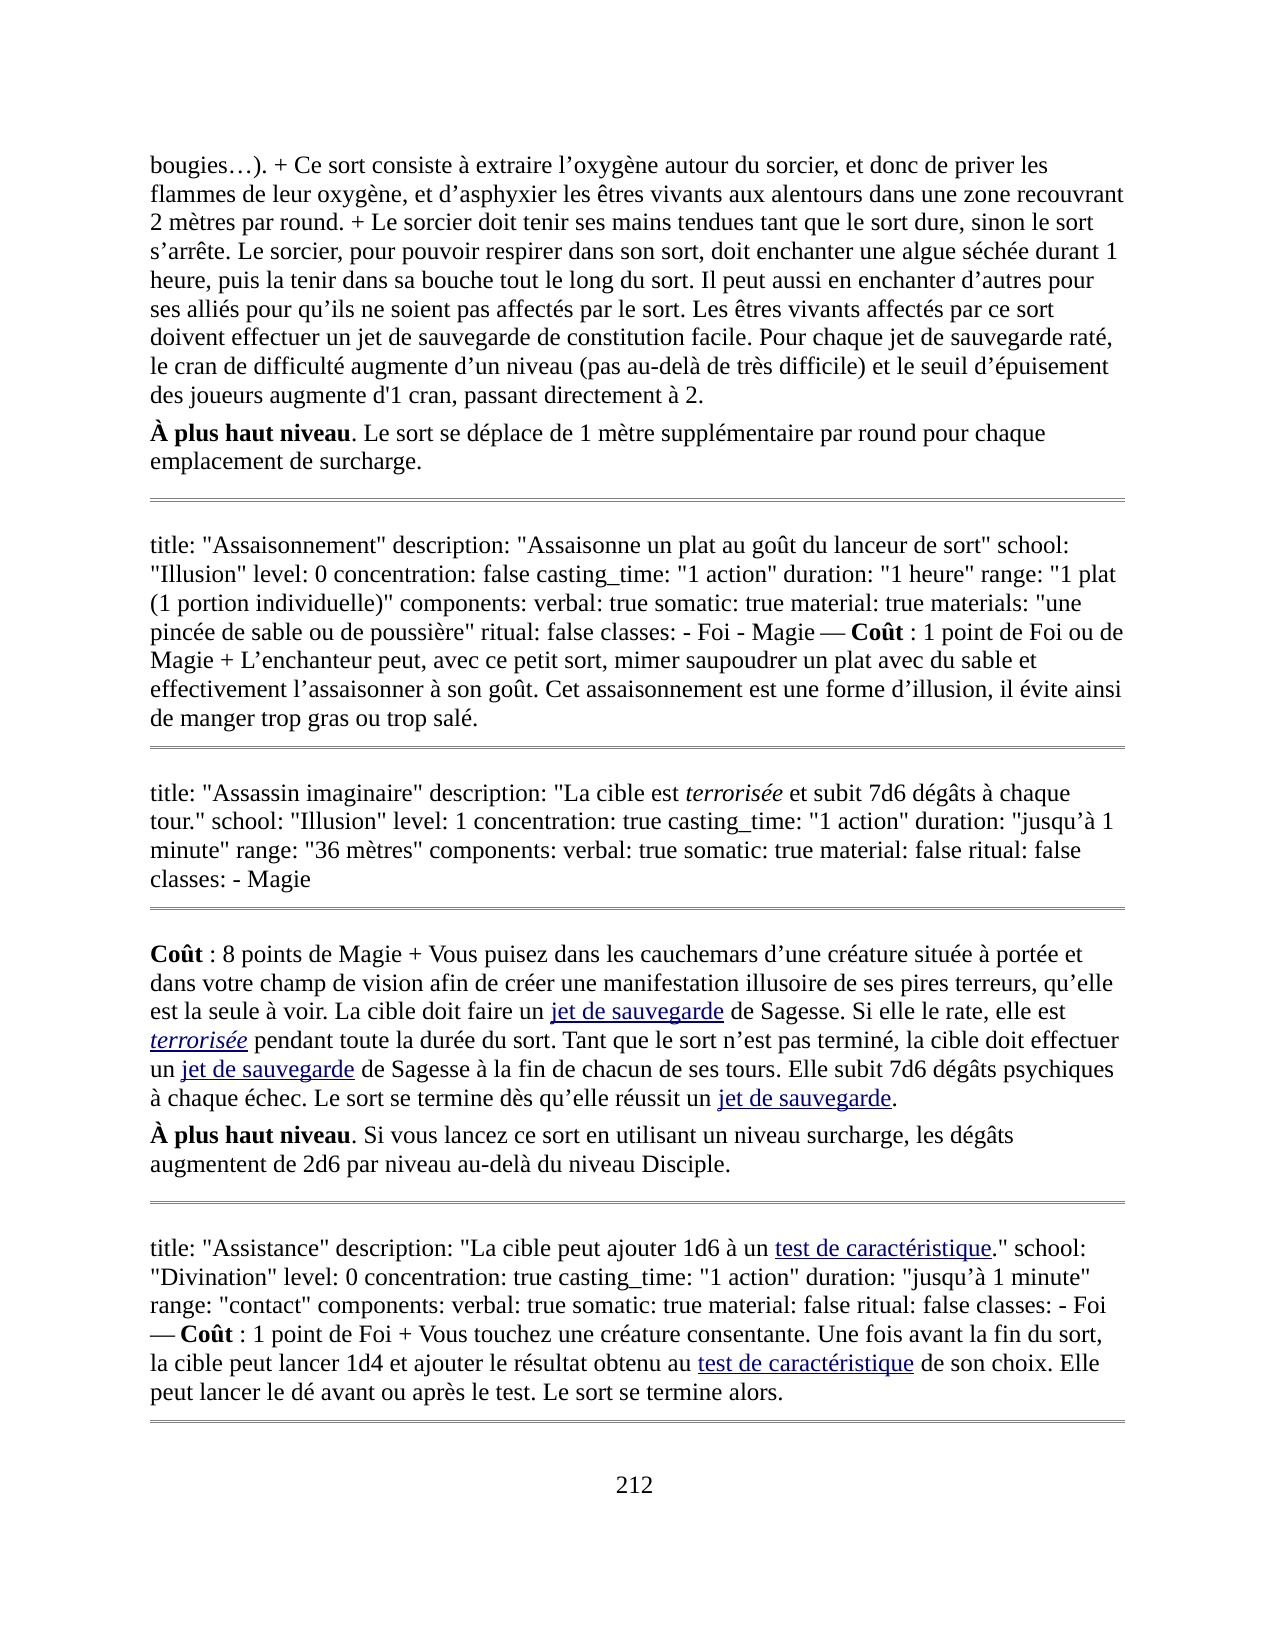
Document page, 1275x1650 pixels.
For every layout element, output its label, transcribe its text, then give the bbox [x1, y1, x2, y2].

text title: "Assassin imaginaire" description: "La cible est terrorisée et subit 7d6 dégâts à chaque tour." school: "Illusion" level: 1 concentration: true casting_time: "1 action" duration: "jusqu’à 1 minute" range: "36 mètres" components: verbal: true somatic: true material: false ritual: false classes: - Magie [150, 778, 1125, 893]
text bougies…​). + Ce sort consiste à extraire l’oxygène autour du sorcier, et donc de priver les flammes de leur oxygène, et d’asphyxier les êtres vivants aux alentours dans une zone recouvrant 2 mètres par round. + Le sorcier doit tenir ses mains tendues tant que le sort dure, sinon le sort s’arrête. Le sorcier, pour pouvoir respirer dans son sort, doit enchanter une algue séchée durant 1 heure, puis la tenir dans sa bouche tout le long du sort. Il peut aussi en enchanter d’autres pour ses alliés pour qu’ils ne soient pas affectés par le sort. Les êtres vivants affectés par ce sort doivent effectuer un jet de sauvegarde de constitution facile. Pour chaque jet de sauvegarde raté, le cran de difficulté augmente d’un niveau (pas au-delà de très difficile) et le seuil d’épuisement des joueurs augmente d'1 cran, passant directement à 2. [150, 150, 1125, 409]
text À plus haut niveau. Si vous lancez ce sort en utilisant un niveau surcharge, les dégâts augmentent de 2d6 par niveau au-delà du niveau Disciple. [150, 1120, 1125, 1178]
text Coût : 8 points de Magie + Vous puisez dans les cauchemars d’une créature située à portée et dans votre champ de vision afin de créer une manifestation illusoire de ses pires terreurs, qu’elle est la seule à voir. La cible doit faire un jet de sauvegarde de Sagesse. Si elle le rate, elle est terrorisée pendant toute la durée du sort. Tant que le sort n’est pas terminé, la cible doit effectuer un jet de sauvegarde de Sagesse à la fin de chacun de ses tours. Elle subit 7d6 dégâts psychiques à chaque échec. Le sort se termine dès qu’elle réussit un jet de sauvegarde. [150, 939, 1125, 1111]
text title: "Assaisonnement" description: "Assaisonne un plat au goût du lanceur de sort" school: "Illusion" level: 0 concentration: false casting_time: "1 action" duration: "1 heure" range: "1 plat (1 portion individuelle)" components: verbal: true somatic: true material: true materials: "une pincée de sable ou de poussière" ritual: false classes: - Foi - Magie — Coût : 1 point de Foi ou de Magie + L’enchanteur peut, avec ce petit sort, mimer saupoudrer un plat avec du sable et effectivement l’assaisonner à son goût. Cet assaisonnement est une forme d’illusion, il évite ainsi de manger trop gras ou trop salé. [150, 530, 1125, 732]
text À plus haut niveau. Le sort se déplace de 1 mètre supplémentaire par round pour chaque emplacement de surcharge. [150, 418, 1125, 475]
text title: "Assistance" description: "La cible peut ajouter 1d6 à un test de caractéristique." school: "Divination" level: 0 concentration: true casting_time: "1 action" duration: "jusqu’à 1 minute" range: "contact" components: verbal: true somatic: true material: false ritual: false classes: - Foi — Coût : 1 point de Foi + Vous touchez une créature consentante. Une fois avant la fin du sort, la cible peut lancer 1d4 et ajouter le résultat obtenu au test de caractéristique de son choix. Elle peut lancer le dé avant ou après le test. Le sort se termine alors. [150, 1233, 1125, 1405]
